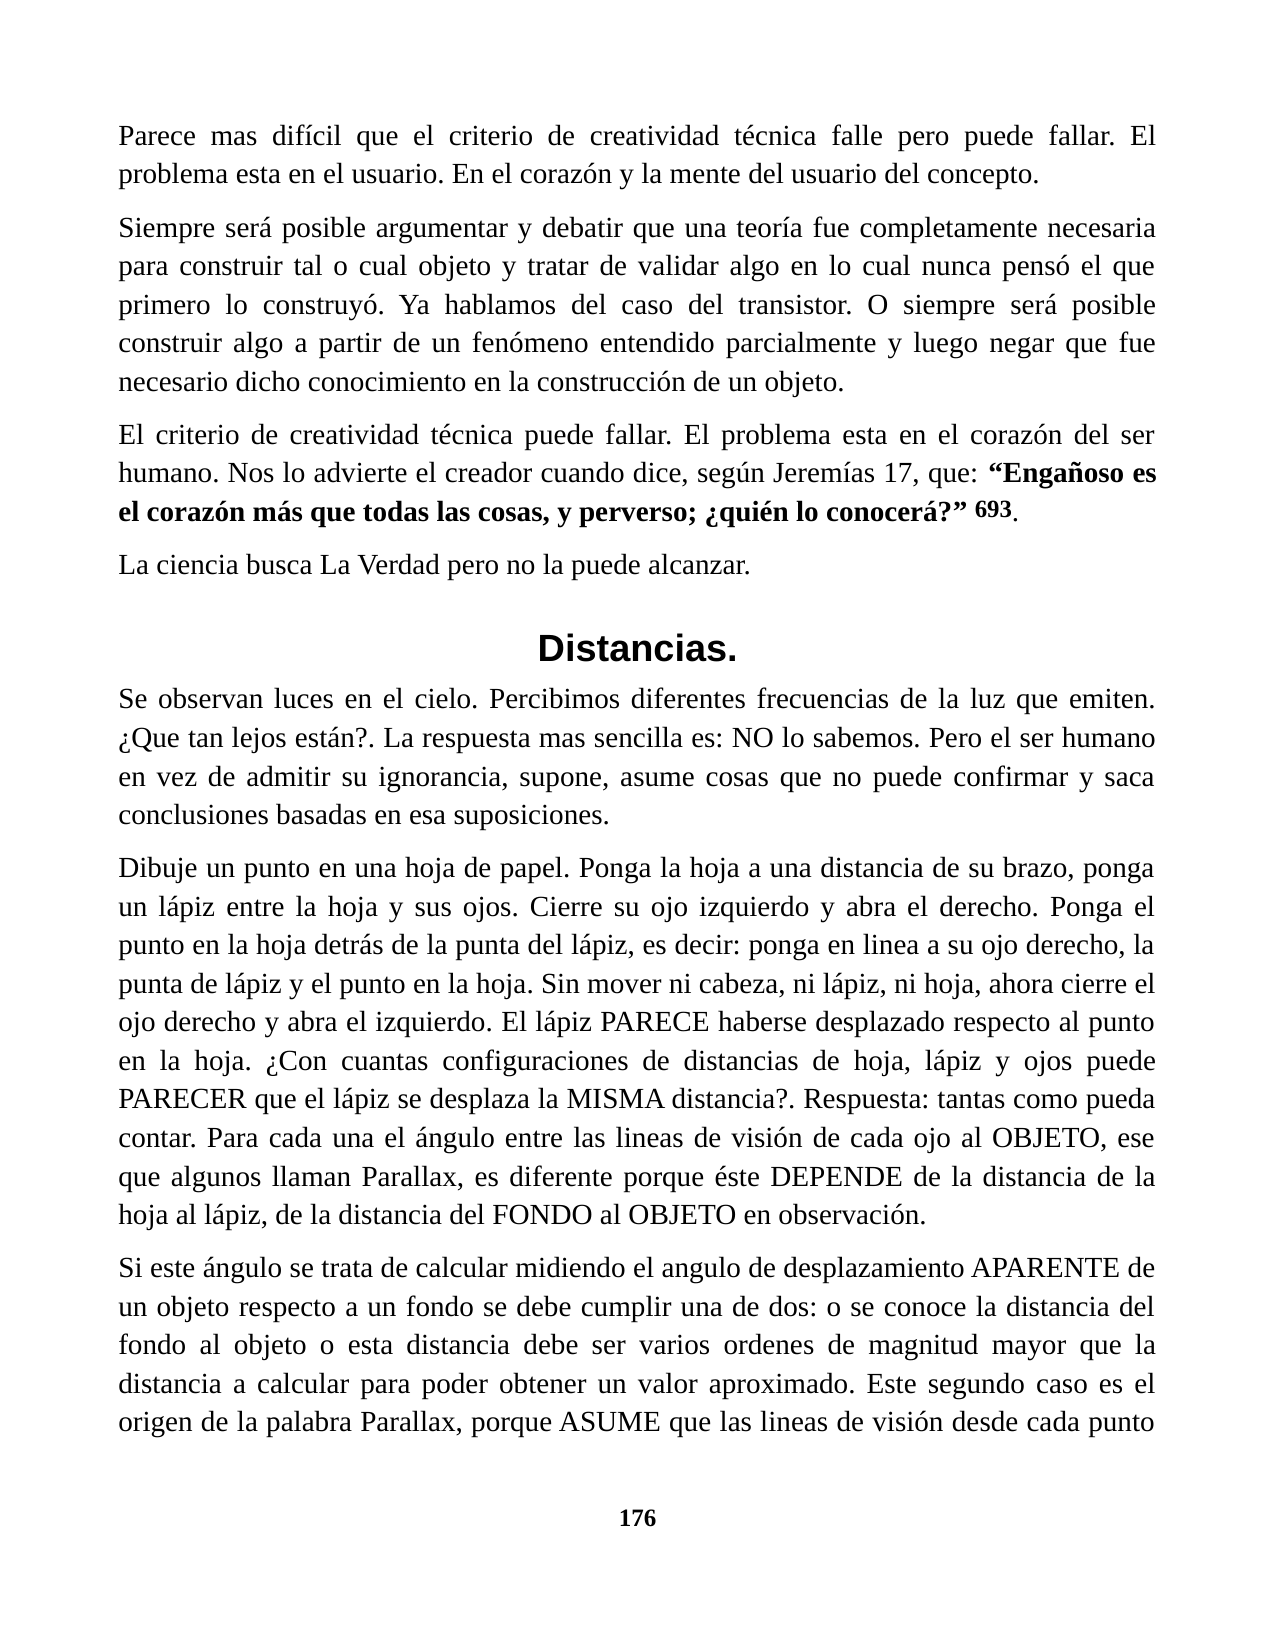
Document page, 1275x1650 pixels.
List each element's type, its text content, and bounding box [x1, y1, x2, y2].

text Dibuje un punto en una hoja de papel. Ponga la hoja a una distancia de su brazo, ponga un lápiz entre la hoja y sus ojos. Cierre su ojo izquierdo y abra el derecho. Ponga el punto en la hoja detrás de la punta del lápiz, es decir: ponga en linea a su ojo derecho, la punta de lápiz y el punto en la hoja. Sin mover ni cabeza, ni lápiz, ni hoja, ahora cierre el ojo derecho y abra el izquierdo. El lápiz PARECE haberse desplazado respecto al punto en la hoja. ¿Con cuantas configuraciones de distancias de hoja, lápiz y ojos puede PARECER que el lápiz se desplaza la MISMA distancia?. Respuesta: tantas como pueda contar. Para cada una el ángulo entre las lineas de visión de cada ojo al OBJETO, ese que algunos llaman Parallax, es diferente porque éste DEPENDE de la distancia de la hoja al lápiz, de la distancia del FONDO al OBJETO en observación. [118, 850, 1157, 1231]
text Parece mas difícil que el criterio de creatividad técnica falle pero puede fallar. El problema esta en el usuario. En el corazón y la mente del usuario del concepto. [118, 118, 1157, 190]
text Se observan luces en el cielo. Percibimos diferentes frecuencias de la luz que emiten. ¿Que tan lejos están?. La respuesta mas sencilla es: NO lo sabemos. Pero el ser humano en vez de admitir su ignorancia, supone, asume cosas que no puede confirmar y saca conclusiones basadas en esa suposiciones. [118, 682, 1157, 831]
text Siempre será posible argumentar y debatir que una teoría fue completamente necesaria para construir tal o cual objeto y tratar de validar algo en lo cual nunca pensó el que primero lo construyó. Ya hablamos del caso del transistor. O siempre será posible construir algo a partir de un fenómeno entendido parcialmente y luego negar que fue necesario dicho conocimiento en la construcción de un objeto. [118, 210, 1157, 397]
text Si este ángulo se trata de calcular midiendo el angulo de desplazamiento APARENTE de un objeto respecto a un fondo se debe cumplir una de dos: o se conoce la distancia del fondo al objeto o esta distancia debe ser varios ordenes de magnitud mayor que la distancia a calcular para poder obtener un valor aproximado. Este segundo caso es el origen de la palabra Parallax, porque ASUME que las lineas de visión desde cada punto [118, 1250, 1157, 1438]
subtitle Distancias. [118, 625, 1157, 669]
text La ciencia busca La Verdad pero no la puede alcanzar. [118, 547, 1157, 581]
text El criterio de creatividad técnica puede fallar. El problema esta en el corazón del ser humano. Nos lo advierte el creador cuando dice, según Jeremías 17, que: “Engañoso es el corazón más que todas las cosas, y perverso; ¿quién lo conocerá?” . [118, 417, 1157, 528]
